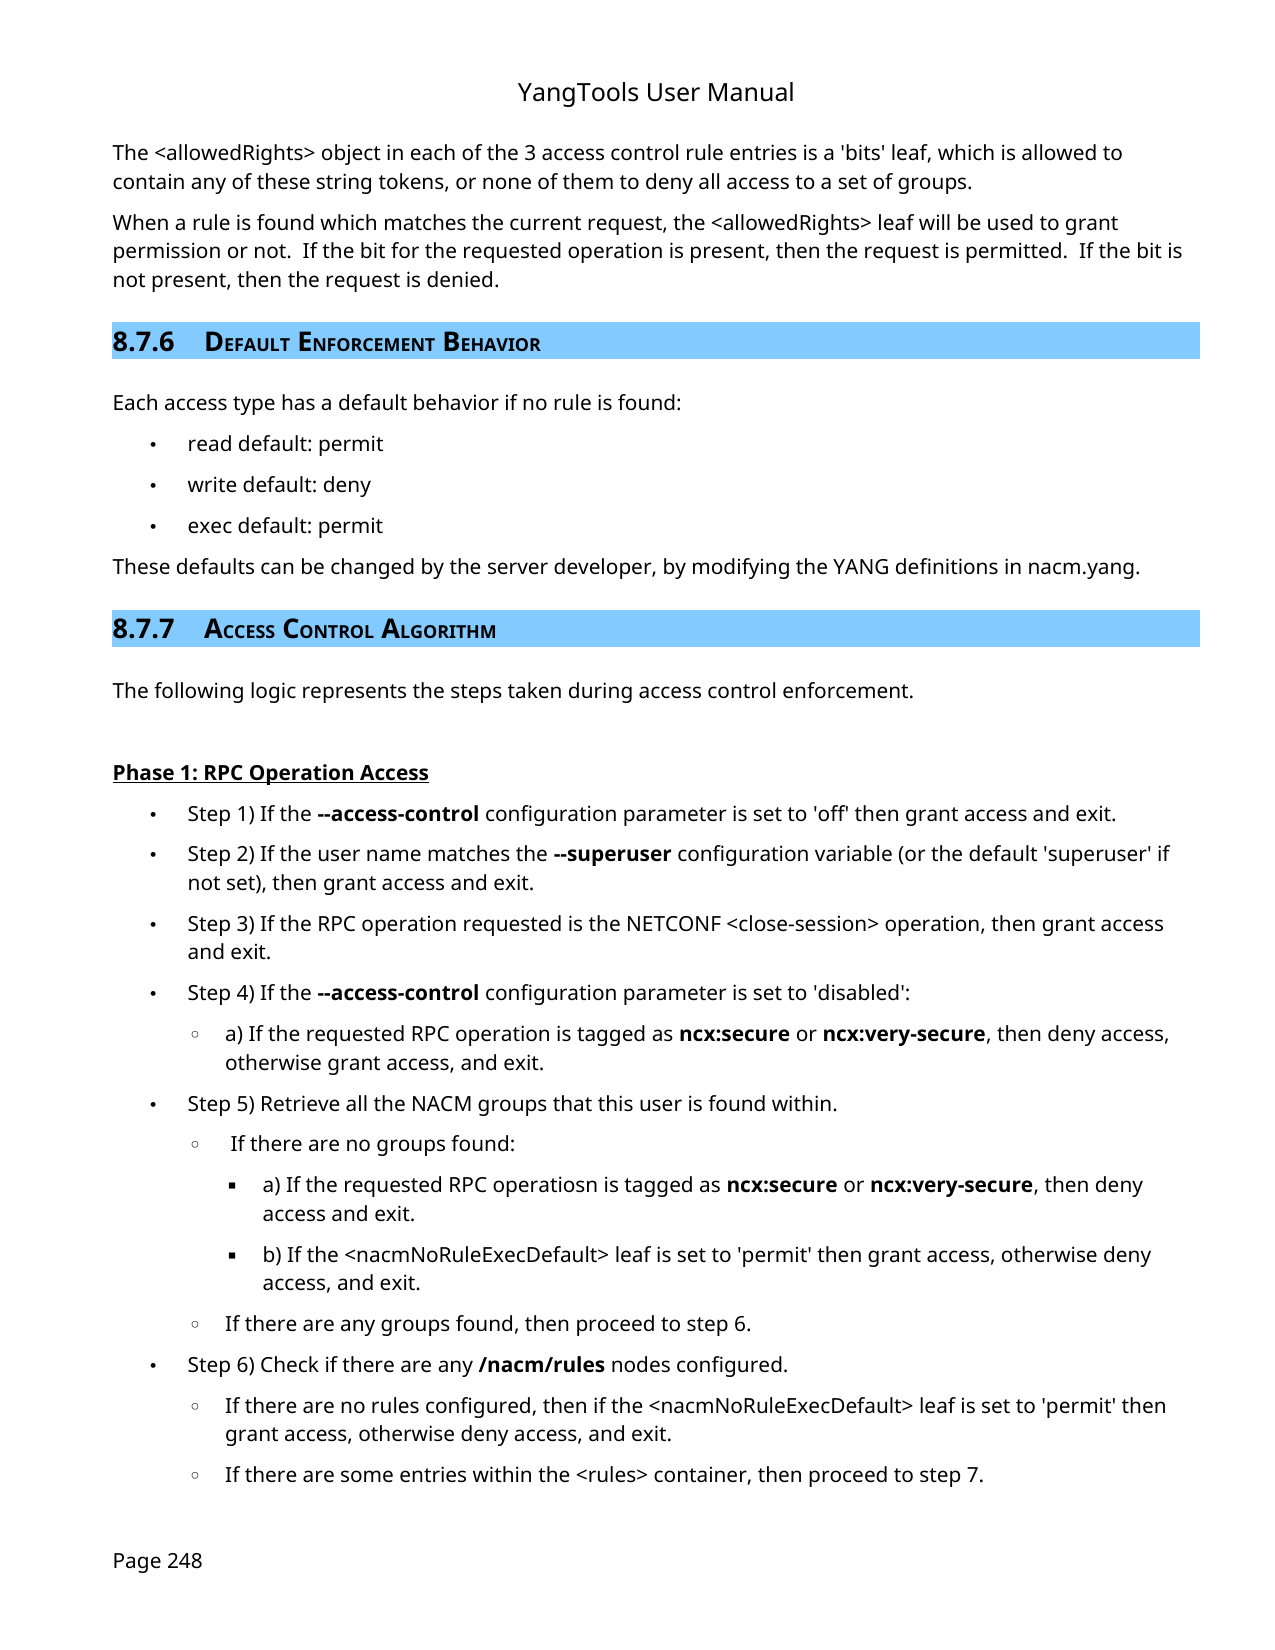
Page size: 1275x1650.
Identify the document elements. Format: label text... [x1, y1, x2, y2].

subtitle Access Control Algorithm [112, 610, 1200, 647]
text The following logic represents the steps taken during access control enforcement. [112, 676, 1200, 704]
list Step 3) If the RPC operation requested is the NETCONF <close-session> operation, then grant access and exit. [150, 909, 1200, 966]
list If there are any groups found, then proceed to step 6. [187, 1309, 1200, 1338]
list read default: permit [150, 429, 1200, 458]
list If there are no rules configured, then if the <nacmNoRuleExecDefault> leaf is set to 'permit' then grant access, otherwise deny access, and exit. [187, 1391, 1200, 1448]
list Step 5) Retrieve all the NACM groups that this user is found within. [150, 1089, 1200, 1117]
list a) If the requested RPC operatiosn is tagged as ncx:secure or ncx:very-secure, then deny access and exit. [225, 1171, 1200, 1227]
list Step 6) Check if there are any /nacm/rules nodes configured. [150, 1350, 1200, 1379]
text The <allowedRights> object in each of the 3 access control rule entries is a 'bits' leaf, which is allowed to contain any of these string tokens, or none of them to deny all access to a set of groups. [112, 138, 1200, 195]
text Phase 1: RPC Operation Access [112, 758, 1200, 786]
text These defaults can be changed by the server developer, by modifying the YANG definitions in nacm.yang. [112, 552, 1200, 581]
subtitle Default Enforcement Behavior [112, 322, 1200, 359]
list Step 4) If the --access-control configuration parameter is set to 'disabled': [150, 978, 1200, 1007]
text When a rule is found which matches the current request, the <allowedRights> leaf will be used to grant permission or not. If the bit for the requested operation is present, then the request is permitted. If the bit is not present, then the request is denied. [112, 208, 1200, 293]
text Each access type has a default behavior if no rule is found: [112, 388, 1200, 417]
list Step 1) If the --access-control configuration parameter is set to 'off' then grant access and exit. [150, 799, 1200, 827]
list If there are some entries within the <rules> container, then proceed to step 7. [187, 1461, 1200, 1489]
list Step 2) If the user name matches the --superuser configuration variable (or the default 'superuser' if not set), then grant access and exit. [150, 839, 1200, 896]
list a) If the requested RPC operation is tagged as ncx:secure or ncx:very-secure, then deny access, otherwise grant access, and exit. [187, 1019, 1200, 1076]
list write default: deny [150, 470, 1200, 499]
list If there are no groups found: [187, 1129, 1200, 1158]
list b) If the <nacmNoRuleExecDefault> leaf is set to 'permit' then grant access, otherwise deny access, and exit. [225, 1240, 1200, 1297]
list exec default: permit [150, 511, 1200, 540]
